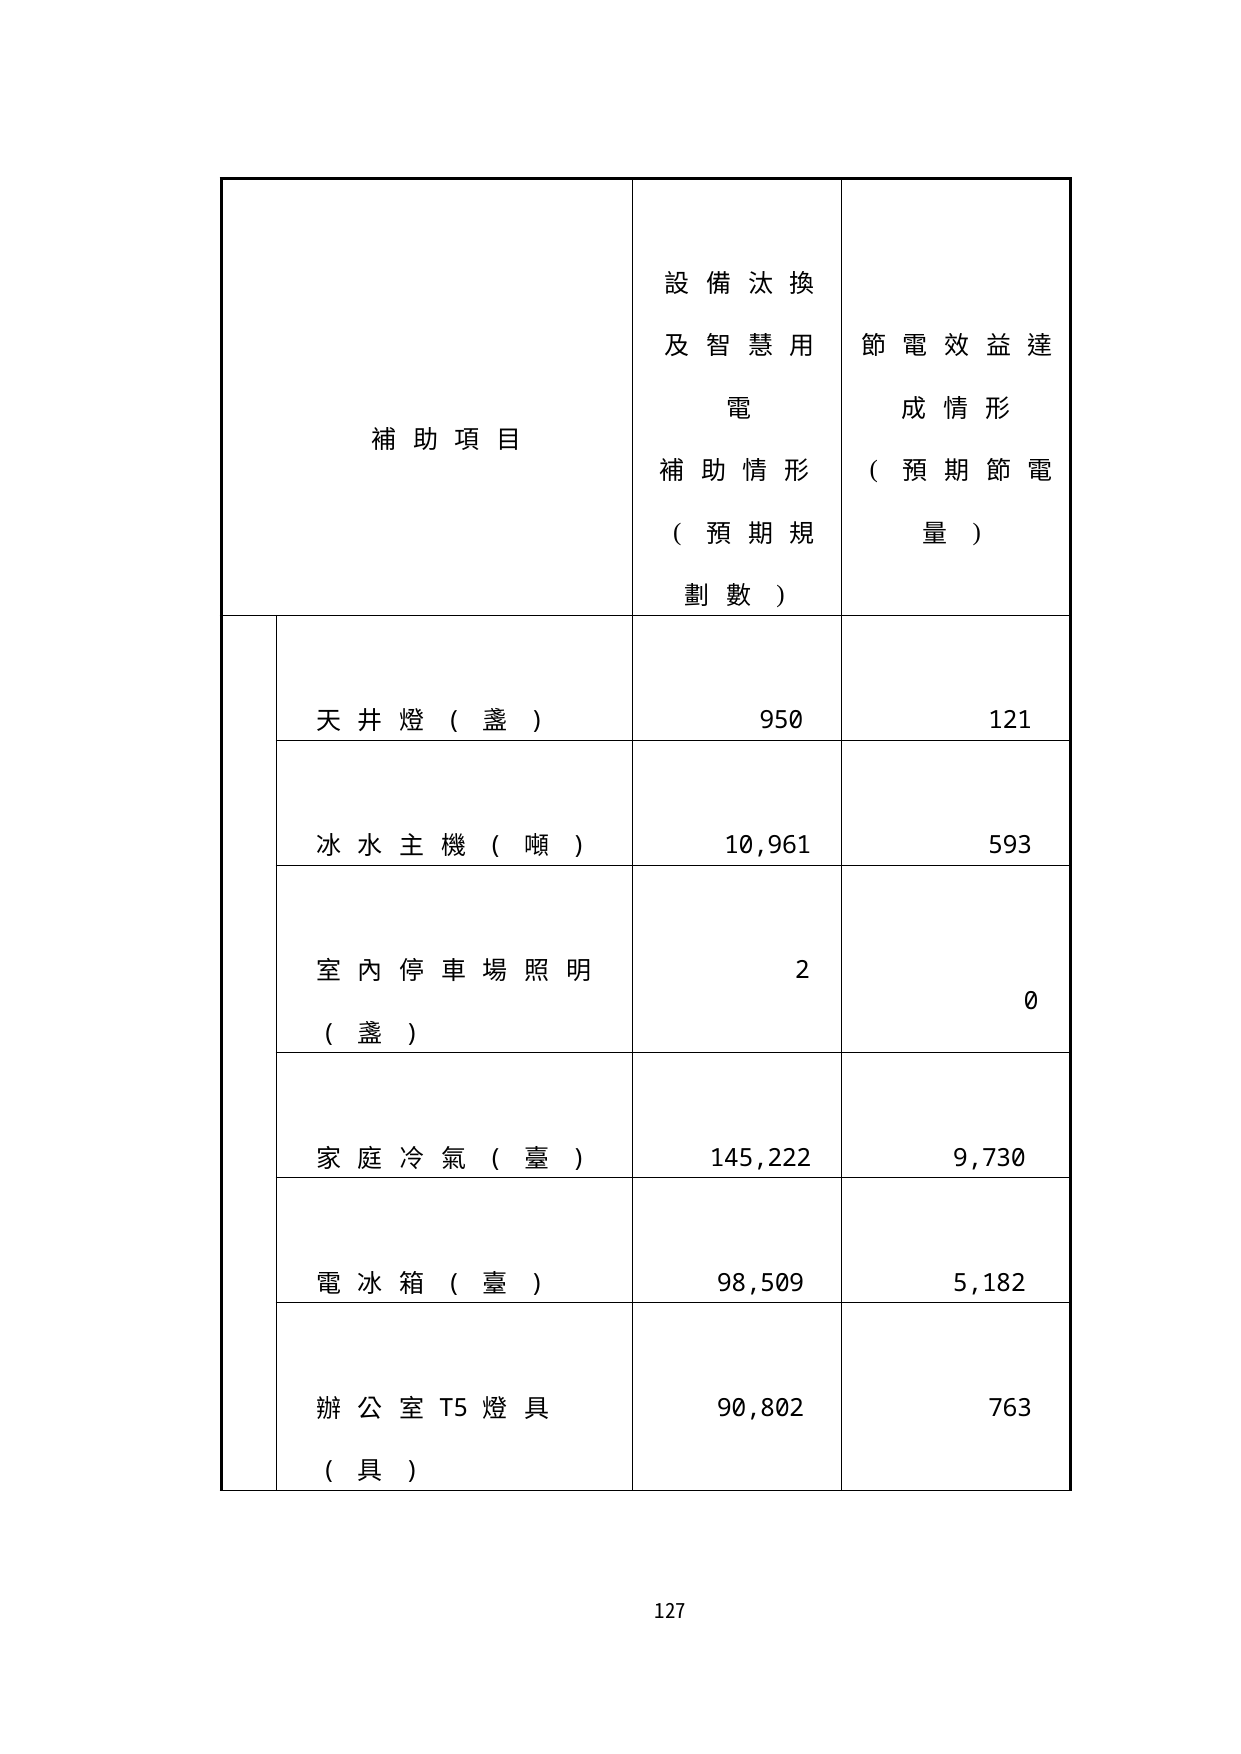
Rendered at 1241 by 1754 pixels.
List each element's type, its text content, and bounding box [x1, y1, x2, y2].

table_cell 763 [842, 1303, 1069, 1490]
table_cell 9,730 [842, 1053, 1069, 1177]
table_cell 家庭冷氣(臺) [277, 1053, 632, 1177]
table_header 設備汰換及智慧用電 補助情形(預期規劃數) [633, 180, 841, 615]
table_cell 5,182 [842, 1178, 1069, 1302]
table_cell 天井燈(盞) [277, 616, 632, 740]
table_cell 冰水主機(噸) [277, 741, 632, 865]
table_cell 0 [842, 866, 1069, 1052]
table_cell 90,802 [633, 1303, 841, 1490]
table_header 補助項目 [223, 180, 632, 615]
table_cell 10,961 [633, 741, 841, 865]
table_cell 145,222 [633, 1053, 841, 1177]
table_cell 121 [842, 616, 1069, 740]
table_header 節電效益達成情形 (預期節電量) [842, 180, 1069, 615]
table_cell 電冰箱(臺) [277, 1178, 632, 1302]
table_cell 98,509 [633, 1178, 841, 1302]
table_cell 593 [842, 741, 1069, 865]
table_cell [223, 616, 276, 1490]
table_cell 950 [633, 616, 841, 740]
table_cell 辦公室T5燈具 (具) [277, 1303, 632, 1490]
table_cell 2 [633, 866, 841, 1052]
table_cell 室內停車場照明(盞) [277, 866, 632, 1052]
